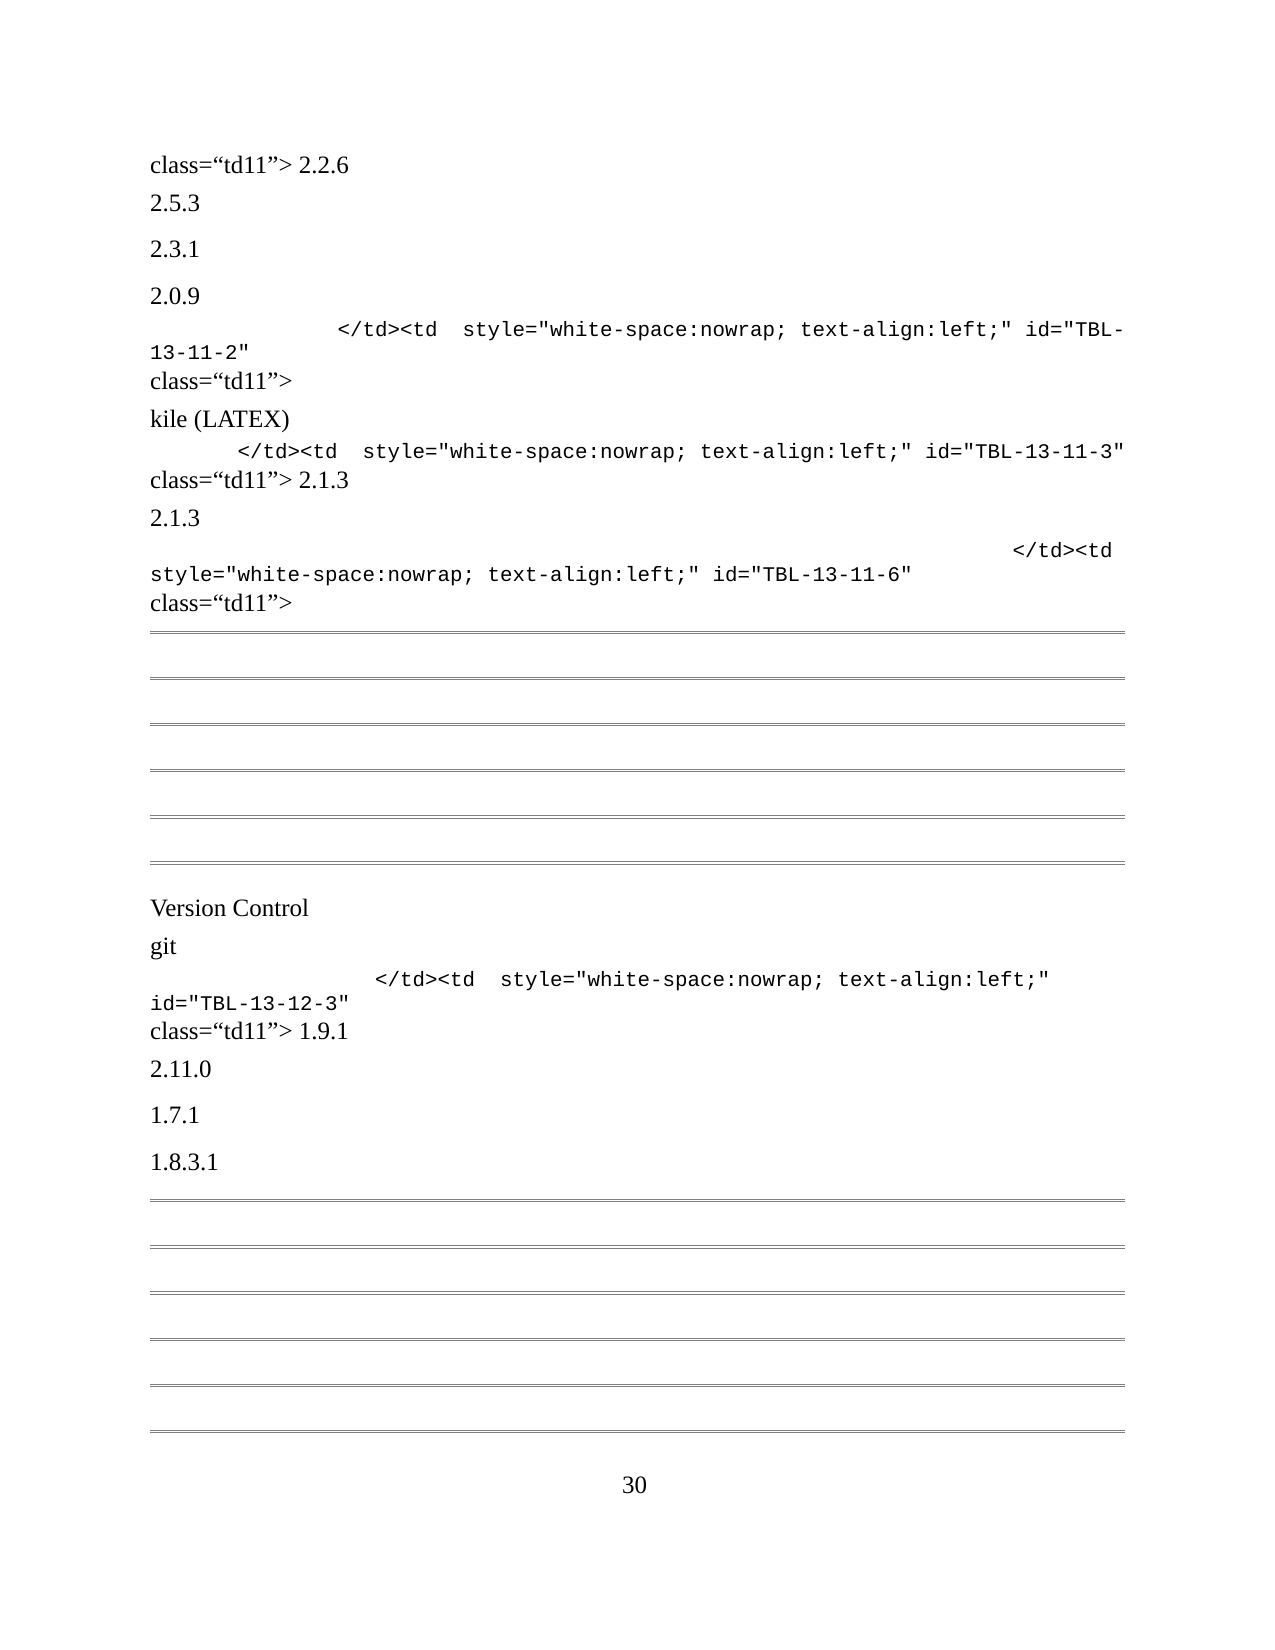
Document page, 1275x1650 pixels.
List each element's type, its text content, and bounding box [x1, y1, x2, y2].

text class=“td11”> [150, 366, 1125, 395]
text class=“td11”> 2.2.6 [150, 150, 1125, 179]
text kile (LATEX) [150, 404, 1125, 432]
text </td><td style="white-space:nowrap; text-align:left;" id="TBL-13-11-6" [150, 541, 1125, 588]
text </td><td style="white-space:nowrap; text-align:left;" id="TBL-13-11-3" [150, 441, 1125, 465]
text </td><td style="white-space:nowrap; text-align:left;" id="TBL-13-11-2" [150, 319, 1125, 366]
text Version Control [150, 893, 1125, 922]
text 1.8.3.1 [150, 1147, 1125, 1176]
text class=“td11”> [150, 588, 1125, 617]
text class=“td11”> 2.1.3 [150, 465, 1125, 494]
text 2.11.0 [150, 1054, 1125, 1083]
text 2.5.3 [150, 188, 1125, 216]
text 2.0.9 [150, 281, 1125, 310]
text git [150, 931, 1125, 960]
text 1.7.1 [150, 1101, 1125, 1129]
text </td><td style="white-space:nowrap; text-align:left;" id="TBL-13-12-3" [150, 969, 1125, 1016]
text 2.3.1 [150, 234, 1125, 263]
text class=“td11”> 1.9.1 [150, 1016, 1125, 1045]
text 2.1.3 [150, 503, 1125, 532]
